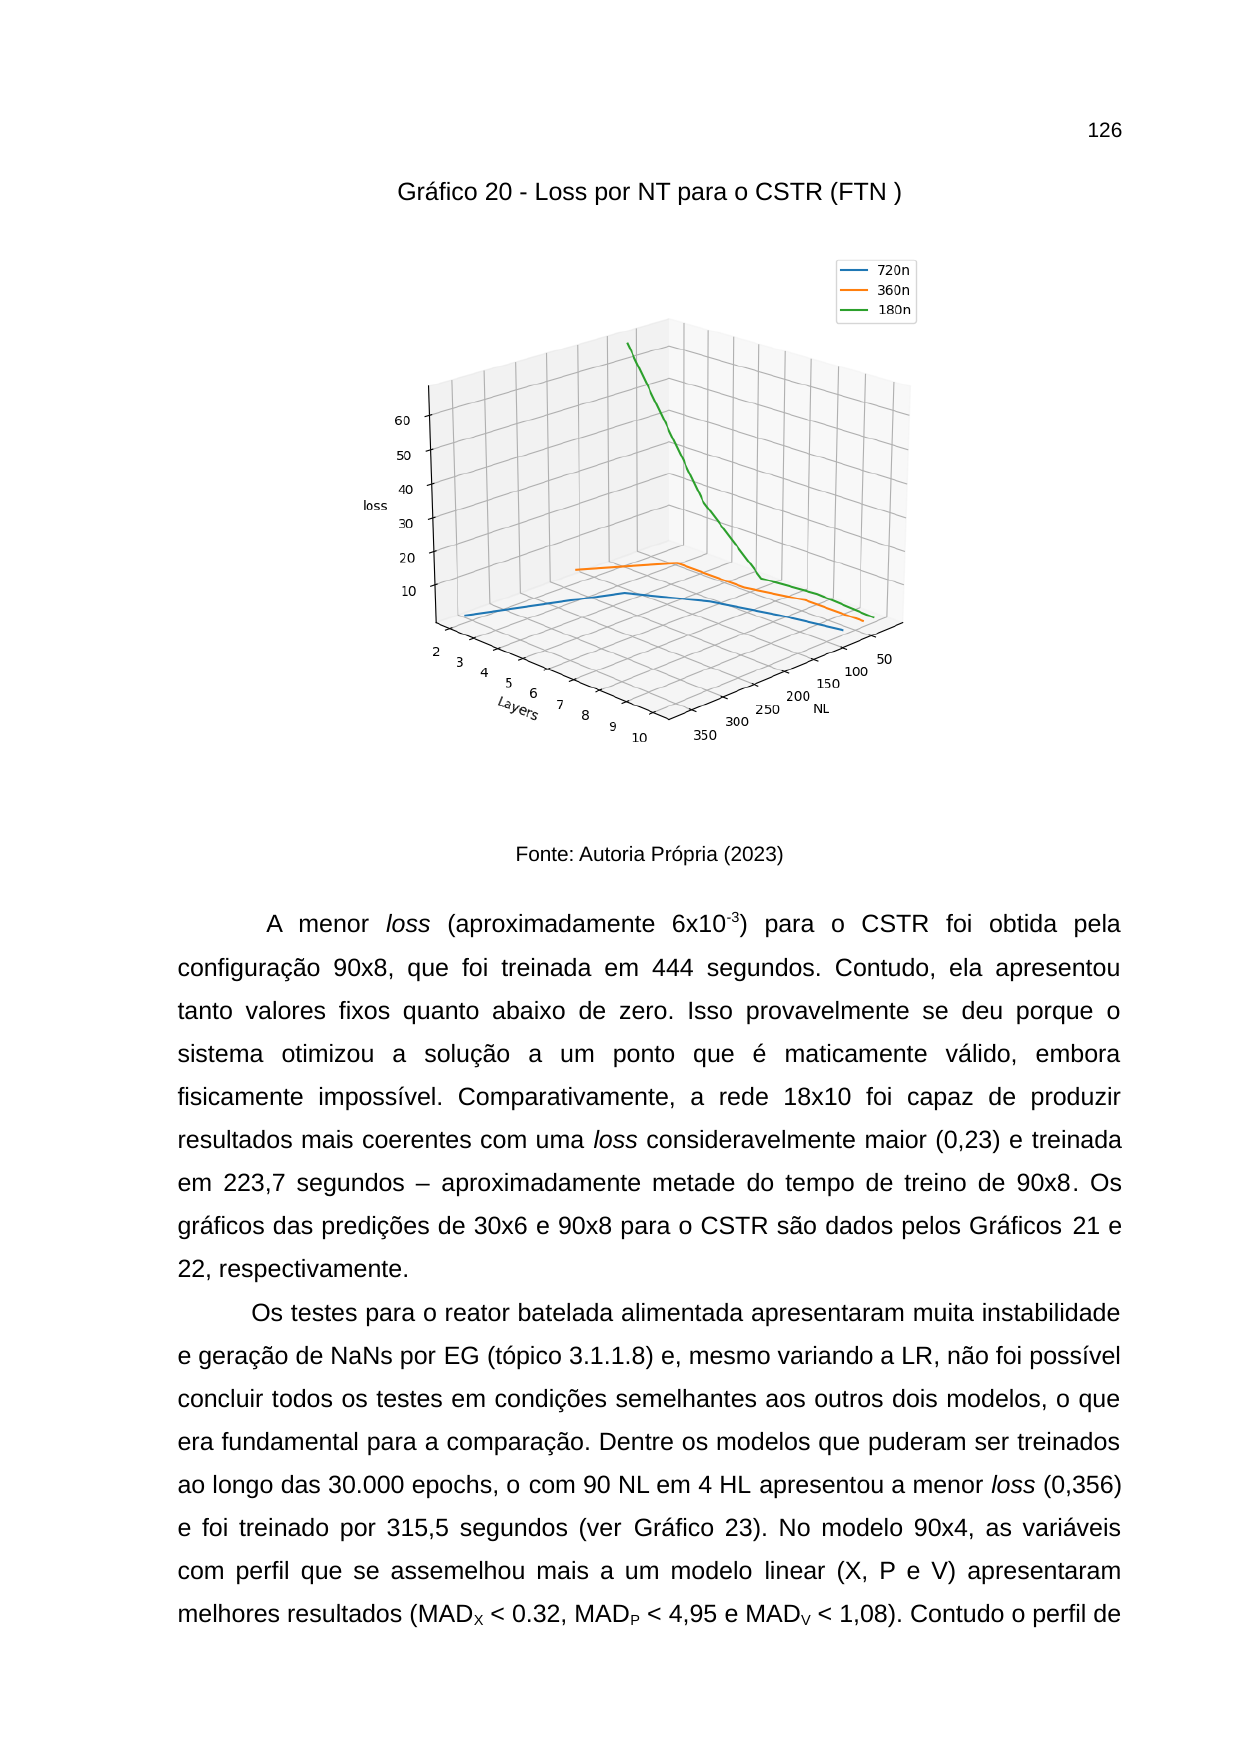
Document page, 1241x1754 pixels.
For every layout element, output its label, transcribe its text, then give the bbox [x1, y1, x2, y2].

picture [318, 205, 981, 814]
text Fonte: Autoria Própria (2023) [177, 842, 1122, 866]
text A menor loss (aproximadamente 6x10-3) para o CSTR foi obtida pela configuração 90x8, que foi treinada em 444 segundos. Contudo, ela apresentou tanto valores fixos quanto abaixo de zero. Isso provavelmente se deu porque o sistema otimizou a solução a um ponto que é maticamente válido, embora fisicamente impossível. Comparativamente, a rede 18x10 foi capaz de produzir resultados mais coerentes com uma loss consideravelmente maior (0,23) e treinada em 223,7 segundos – aproximadamente metade do tempo de treino de 90x8. Os gráficos das predições de 30x6 e 90x8 para o CSTR são dados pelos Gráficos 21 e 22, respectivamente. [177, 909, 1122, 1283]
text Os testes para o reator batelada alimentada apresentaram muita instabilidade e geração de NaNs por EG (tópico 3.1.1.8) e, mesmo variando a LR, não foi possível concluir todos os testes em condições semelhantes aos outros dois modelos, o que era fundamental para a comparação. Dentre os modelos que puderam ser treinados ao longo das 30.000 epochs, o com 90 NL em 4 HL apresentou a menor loss (0,356) e foi treinado por 315,5 segundos (ver Gráfico 23). No modelo 90x4, as variáveis com perfil que se assemelhou mais a um modelo linear (X, P e V) apresentaram melhores resultados (MADX < 0.32, MADP < 4,95 e MADV < 1,08). Contudo o perfil de [177, 1297, 1122, 1628]
text Gráfico 20 - Loss por NT para o CSTR (FTN ) [319, 177, 980, 205]
